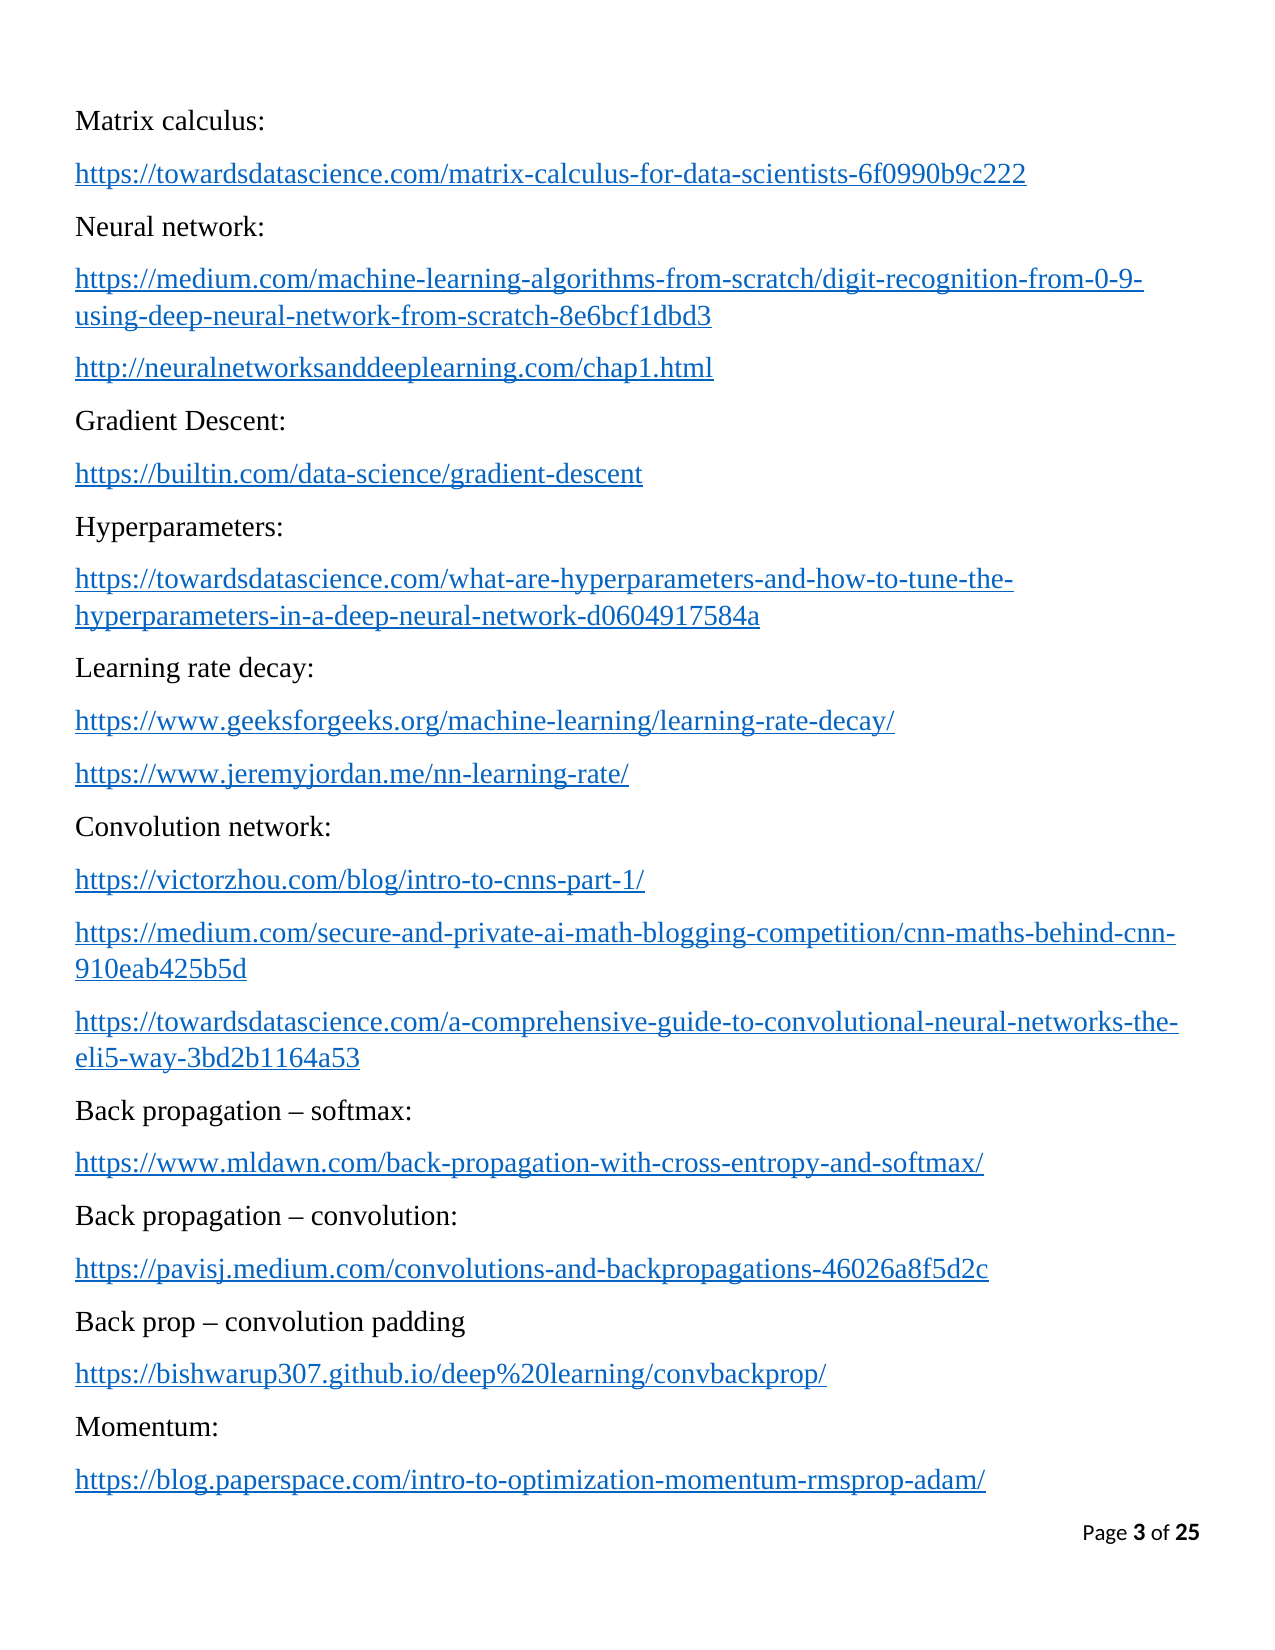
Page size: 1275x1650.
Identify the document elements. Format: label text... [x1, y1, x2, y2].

text https://towardsdatascience.com/matrix-calculus-for-data-scientists-6f0990b9c222 [75, 156, 1200, 189]
text Back prop – convolution padding [75, 1304, 1200, 1337]
text https://www.jeremyjordan.me/nn-learning-rate/ [75, 756, 1200, 790]
text Neural network: [75, 209, 1200, 242]
text Momentum: [75, 1409, 1200, 1443]
text https://blog.paperspace.com/intro-to-optimization-momentum-rmsprop-adam/ [75, 1462, 1200, 1496]
text Convolution network: [75, 809, 1200, 843]
text Back propagation – softmax: [75, 1093, 1200, 1126]
text https://towardsdatascience.com/a-comprehensive-guide-to-convolutional-neural-networks-the-eli5-way-3bd2b1164a53 [75, 1004, 1200, 1073]
text https://medium.com/secure-and-private-ai-math-blogging-competition/cnn-maths-behind-cnn-910eab425b5d [75, 915, 1200, 984]
text Learning rate decay: [75, 651, 1200, 684]
text Hyperparameters: [75, 509, 1200, 542]
text https://pavisj.medium.com/convolutions-and-backpropagations-46026a8f5d2c [75, 1251, 1200, 1284]
text Back propagation – convolution: [75, 1198, 1200, 1232]
text Matrix calculus: [75, 103, 1200, 137]
text https://www.geeksforgeeks.org/machine-learning/learning-rate-decay/ [75, 703, 1200, 737]
text https://builtin.com/data-science/gradient-descent [75, 456, 1200, 489]
text https://bishwarup307.github.io/deep%20learning/convbackprop/ [75, 1357, 1200, 1390]
text https://towardsdatascience.com/what-are-hyperparameters-and-how-to-tune-the-hyperparameters-in-a-deep-neural-network-d0604917584a [75, 562, 1200, 631]
text http://neuralnetworksanddeeplearning.com/chap1.html [75, 350, 1200, 384]
text https://www.mldawn.com/back-propagation-with-cross-entropy-and-softmax/ [75, 1145, 1200, 1179]
text https://victorzhou.com/blog/intro-to-cnns-part-1/ [75, 862, 1200, 895]
text Gradient Descent: [75, 403, 1200, 437]
text https://medium.com/machine-learning-algorithms-from-scratch/digit-recognition-from-0-9-using-deep-neural-network-from-scratch-8e6bcf1dbd3 [75, 261, 1200, 331]
